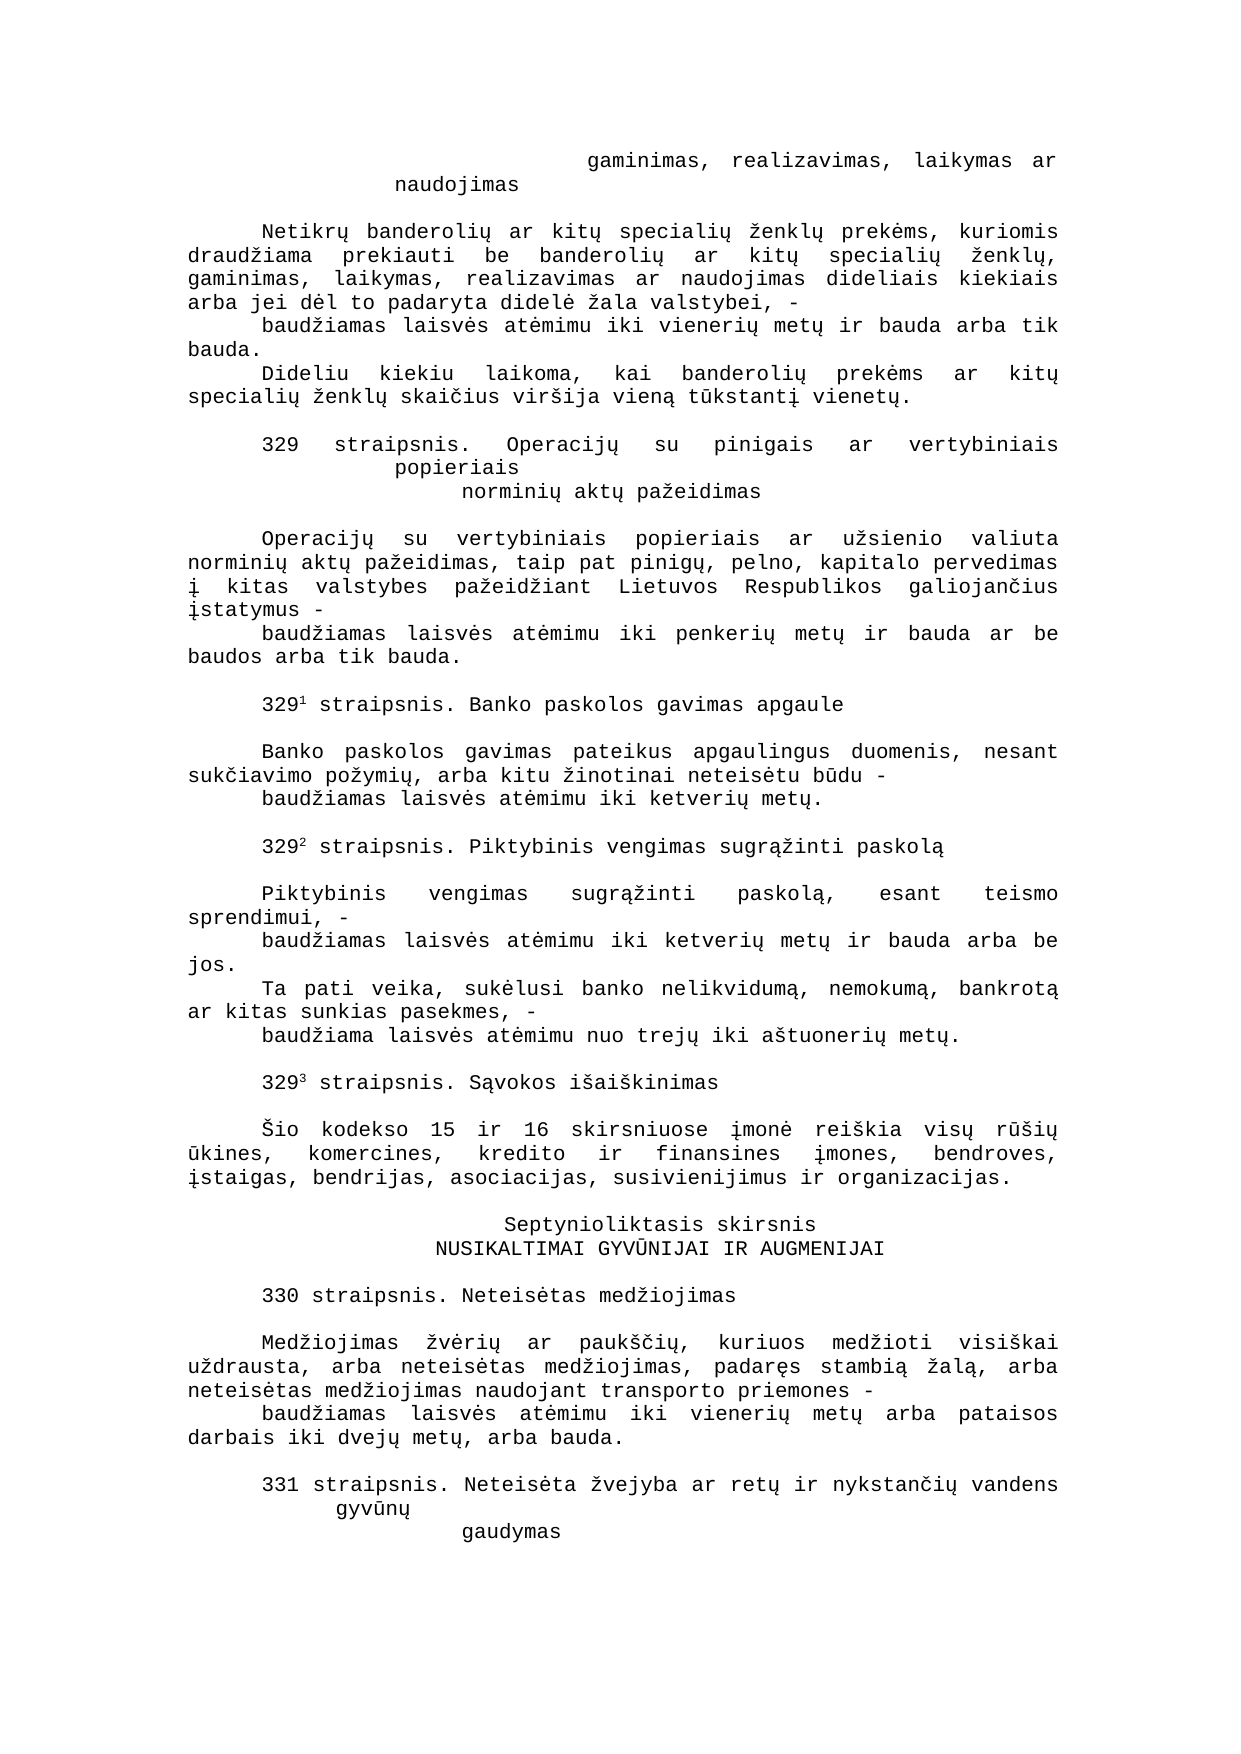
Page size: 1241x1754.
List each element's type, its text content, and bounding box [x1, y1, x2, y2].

text Medžiojimas žvėrių ar paukščių, kuriuos medžioti visiškai uždrausta, arba neteisėtas medžiojimas, padaręs stambią žalą, arba neteisėtas medžiojimas naudojant transporto priemones - [187, 1332, 1059, 1403]
text baudžiamas laisvės atėmimu iki ketverių metų. [187, 788, 1059, 812]
text gaudymas [261, 1521, 1059, 1545]
text NUSIKALTIMAI GYVŪNIJAI IR AUGMENIJAI [187, 1238, 1059, 1261]
text 331 straipsnis. Neteisėta žvejyba ar retų ir nykstančių vandens gyvūnų [261, 1474, 1059, 1521]
text 3293 straipsnis. Sąvokos išaiškinimas [206, 1072, 1059, 1096]
text 3292 straipsnis. Piktybinis vengimas sugrąžinti paskolą [187, 836, 1059, 859]
text Operacijų su vertybiniais popieriais ar užsienio valiuta norminių aktų pažeidimas, taip pat pinigų, pelno, kapitalo pervedimas į kitas valstybes pažeidžiant Lietuvos Respublikos galiojančius įstatymus - [187, 528, 1059, 623]
text baudžiamas laisvės atėmimu iki ketverių metų ir bauda arba be jos. [187, 930, 1059, 978]
text Netikrų banderolių ar kitų specialių ženklų prekėms, kuriomis draudžiama prekiauti be banderolių ar kitų specialių ženklų, gaminimas, laikymas, realizavimas ar naudojimas dideliais kiekiais arba jei dėl to padaryta didelė žala valstybei, - [187, 221, 1059, 316]
text baudžiama laisvės atėmimu nuo trejų iki aštuonerių metų. [187, 1025, 1059, 1048]
text baudžiamas laisvės atėmimu iki vienerių metų arba pataisos darbais iki dvejų metų, arba bauda. [187, 1403, 1059, 1451]
text norminių aktų pažeidimas [261, 481, 1059, 505]
text Banko paskolos gavimas pateikus apgaulingus duomenis, nesant sukčiavimo požymių, arba kitu žinotinai neteisėtu būdu - [187, 741, 1059, 788]
text 330 straipsnis. Neteisėtas medžiojimas [206, 1285, 1059, 1309]
text baudžiamas laisvės atėmimu iki penkerių metų ir bauda ar be baudos arba tik bauda. [187, 623, 1059, 670]
text Ta pati veika, sukėlusi banko nelikvidumą, nemokumą, bankrotą ar kitas sunkias pasekmes, - [187, 978, 1059, 1025]
text Dideliu kiekiu laikoma, kai banderolių prekėms ar kitų specialių ženklų skaičius viršija vieną tūkstantį vienetų. [187, 363, 1059, 410]
text Piktybinis vengimas sugrąžinti paskolą, esant teismo sprendimui, - [187, 883, 1059, 930]
text 329 straipsnis. Operacijų su pinigais ar vertybiniais popieriais [261, 434, 1059, 481]
text gaminimas, realizavimas, laikymas ar naudojimas [261, 150, 1059, 197]
text 3291 straipsnis. Banko paskolos gavimas apgaule [187, 694, 1059, 717]
text Šio kodekso 15 ir 16 skirsniuose įmonė reiškia visų rūšių ūkines, komercines, kredito ir finansines įmones, bendroves, įstaigas, bendrijas, asociacijas, susivienijimus ir organizacijas. [187, 1119, 1059, 1190]
text baudžiamas laisvės atėmimu iki vienerių metų ir bauda arba tik bauda. [187, 316, 1059, 363]
text Septynioliktasis skirsnis [187, 1214, 1059, 1238]
